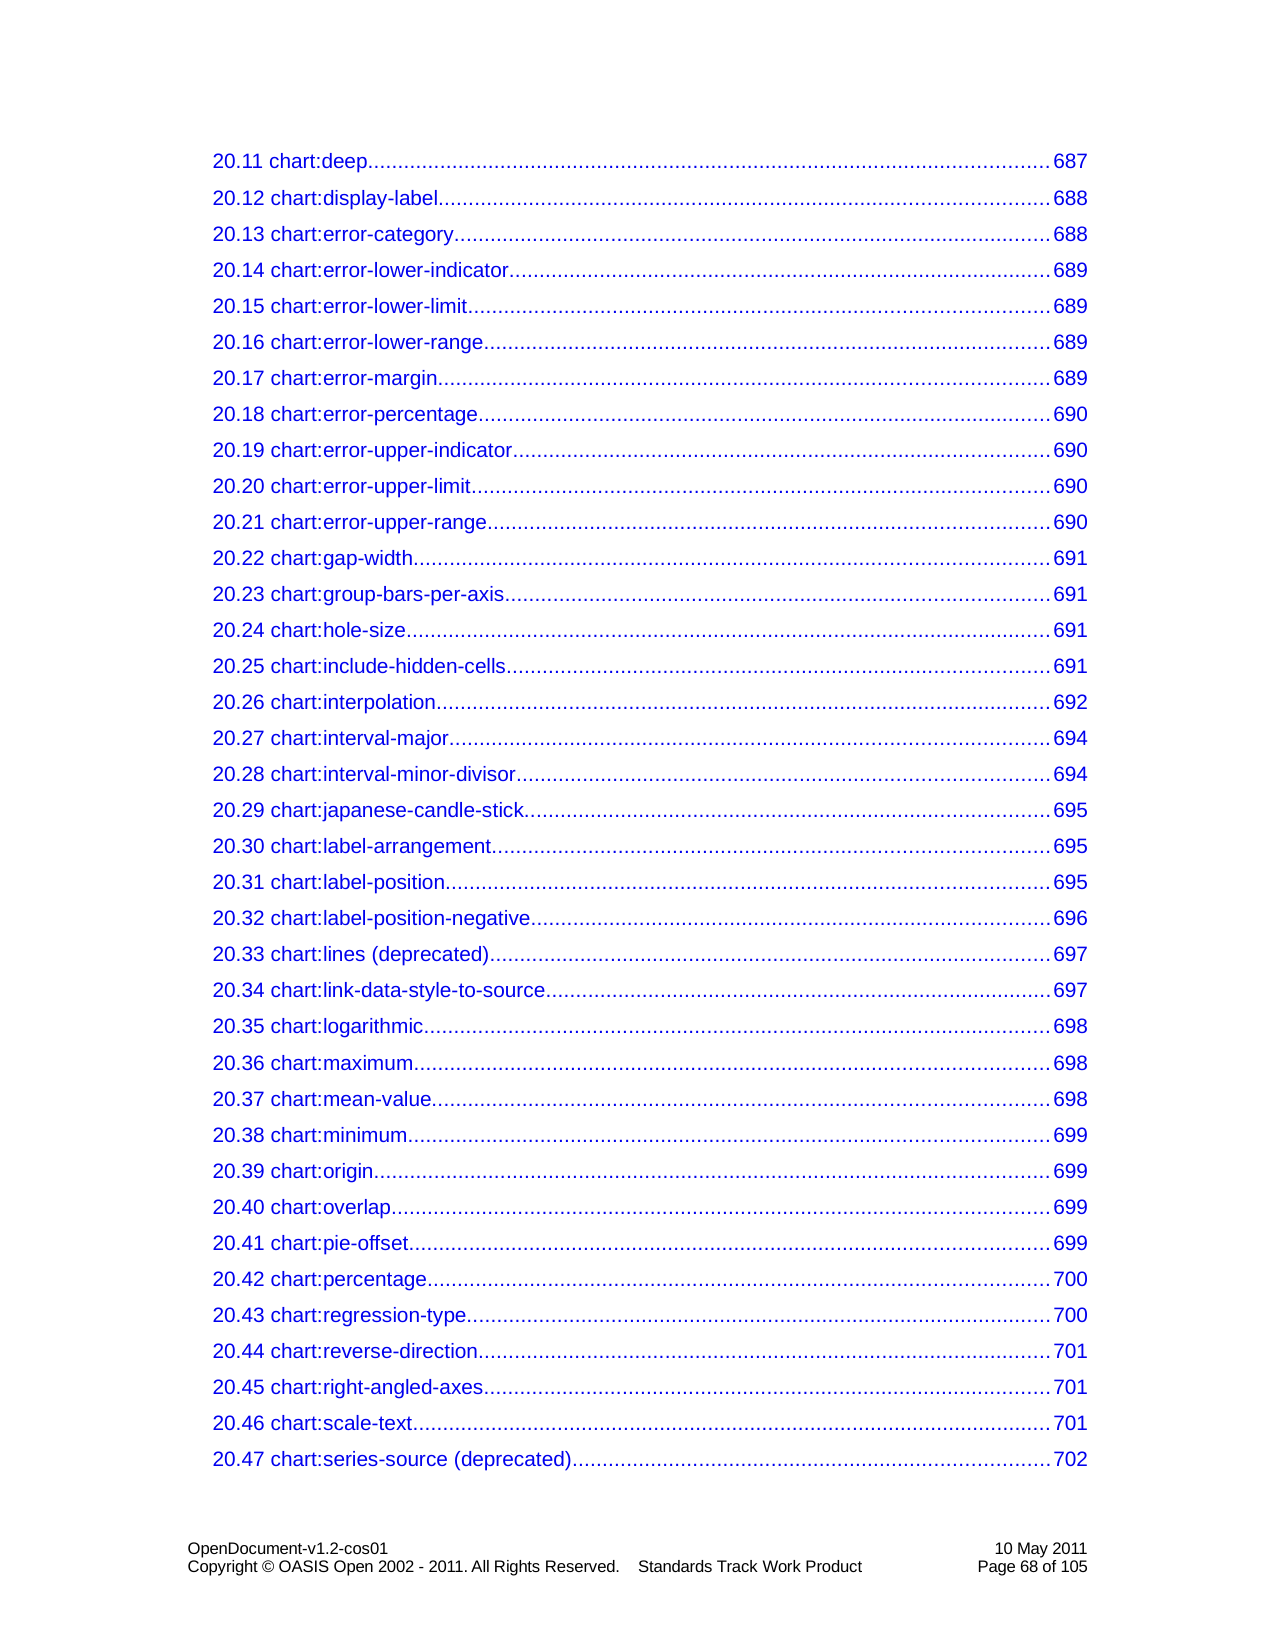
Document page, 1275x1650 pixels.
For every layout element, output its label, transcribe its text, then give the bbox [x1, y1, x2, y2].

text 20.47 chart:series-source (deprecated) 702 [212, 1447, 1088, 1471]
text 20.40 chart:overlap 699 [212, 1195, 1088, 1219]
text 20.37 chart:mean-value 698 [212, 1087, 1088, 1111]
text 20.38 chart:minimum 699 [212, 1123, 1088, 1147]
text 20.18 chart:error-percentage 690 [212, 402, 1088, 426]
text 20.31 chart:label-position 695 [212, 871, 1088, 894]
text 20.45 chart:right-angled-axes 701 [212, 1375, 1088, 1399]
text 20.23 chart:group-bars-per-axis 691 [212, 582, 1088, 606]
text 20.36 chart:maximum 698 [212, 1051, 1088, 1074]
text 20.22 chart:gap-width 691 [212, 546, 1088, 570]
text 20.35 chart:logarithmic 698 [212, 1015, 1088, 1038]
text 20.12 chart:display-label 688 [212, 186, 1088, 209]
text 20.26 chart:interpolation 692 [212, 691, 1088, 714]
text 20.25 chart:include-hidden-cells 691 [212, 654, 1088, 678]
text 20.33 chart:lines (deprecated) 697 [212, 943, 1088, 966]
text 20.17 chart:error-margin 689 [212, 366, 1088, 390]
text 20.46 chart:scale-text 701 [212, 1411, 1088, 1435]
text 20.14 chart:error-lower-indicator 689 [212, 258, 1088, 282]
text 20.27 chart:interval-major 694 [212, 727, 1088, 750]
text 20.11 chart:deep 687 [212, 150, 1088, 173]
text 20.16 chart:error-lower-range 689 [212, 330, 1088, 354]
text 20.20 chart:error-upper-limit 690 [212, 474, 1088, 498]
text 20.24 chart:hole-size 691 [212, 618, 1088, 642]
text 20.30 chart:label-arrangement 695 [212, 835, 1088, 858]
text 20.19 chart:error-upper-indicator 690 [212, 438, 1088, 462]
text 20.13 chart:error-category 688 [212, 222, 1088, 246]
text 20.29 chart:japanese-candle-stick 695 [212, 799, 1088, 822]
text 20.44 chart:reverse-direction 701 [212, 1339, 1088, 1363]
text 20.32 chart:label-position-negative 696 [212, 907, 1088, 930]
text 20.39 chart:origin 699 [212, 1159, 1088, 1183]
text 20.42 chart:percentage 700 [212, 1267, 1088, 1291]
text 20.41 chart:pie-offset 699 [212, 1231, 1088, 1255]
text 20.28 chart:interval-minor-divisor 694 [212, 763, 1088, 786]
text 20.21 chart:error-upper-range 690 [212, 510, 1088, 534]
text 20.34 chart:link-data-style-to-source 697 [212, 979, 1088, 1002]
text 20.43 chart:regression-type 700 [212, 1303, 1088, 1327]
text 20.15 chart:error-lower-limit 689 [212, 294, 1088, 318]
